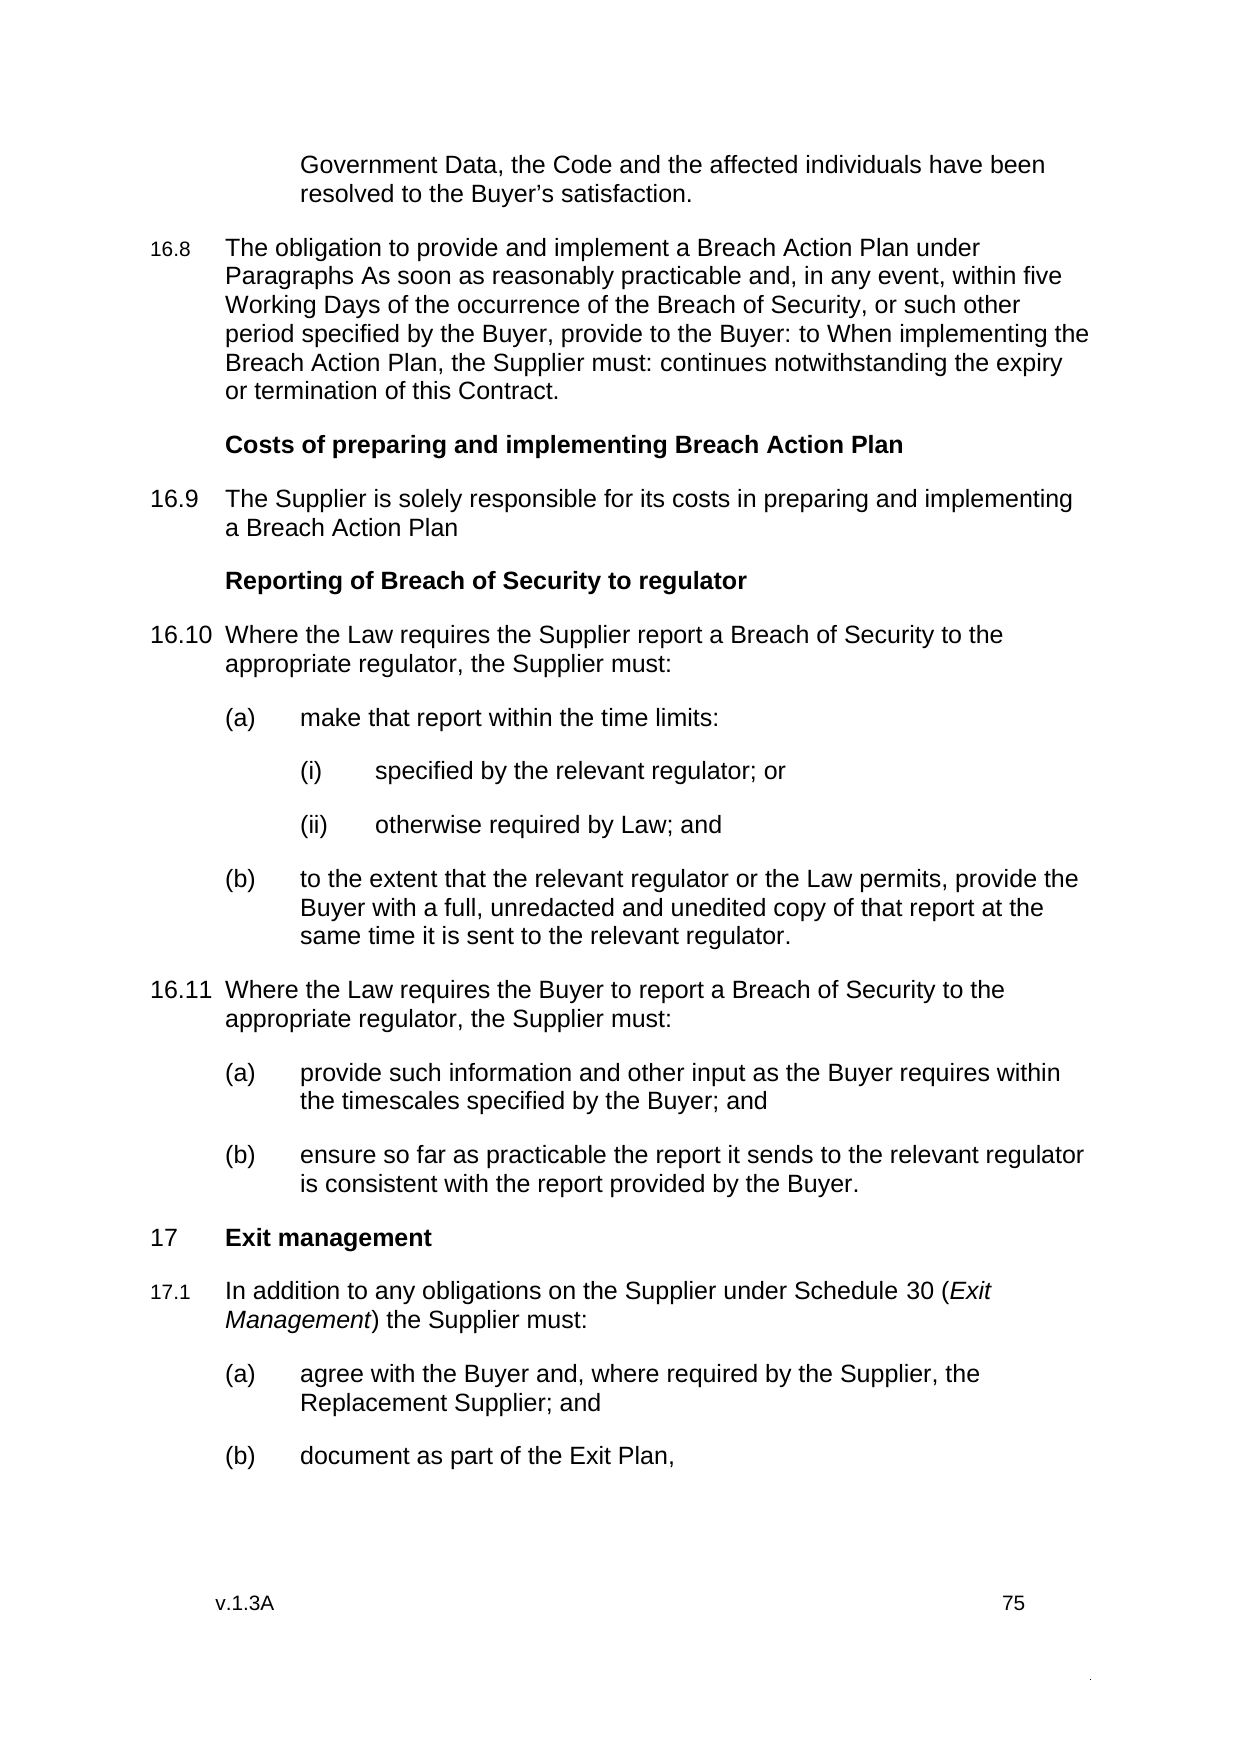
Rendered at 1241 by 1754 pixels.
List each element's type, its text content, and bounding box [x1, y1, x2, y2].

list Government Data, the Code and the affected individuals have been resolved to the Buyer’s satisfaction. [225, 150, 1091, 207]
list ensure so far as practicable the report it sends to the relevant regulator is consistent with the report provided by the Buyer. [225, 1140, 1091, 1197]
list specified by the relevant regulator; or [300, 756, 1091, 785]
list otherwise required by Law; and [300, 810, 1091, 839]
list Exit management [150, 1222, 1091, 1251]
list agree with the Buyer and, where required by the Supplier, the Replacement Supplier; and [225, 1359, 1091, 1416]
list to the extent that the relevant regulator or the Law permits, provide the Buyer with a full, unredacted and unedited copy of that report at the same time it is sent to the relevant regulator. [225, 864, 1091, 950]
list Where the Law requires the Buyer to report a Breach of Security to the appropriate regulator, the Supplier must: [150, 975, 1091, 1032]
list make that report within the time limits: [225, 702, 1091, 731]
text Costs of preparing and implementing Breach Action Plan [225, 430, 1091, 459]
list The Supplier is solely responsible for its costs in preparing and implementing a Breach Action Plan [150, 484, 1091, 541]
list Where the Law requires the Supplier report a Breach of Security to the appropriate regulator, the Supplier must: [150, 620, 1091, 677]
text Reporting of Breach of Security to regulator [225, 566, 1091, 595]
list The obligation to provide and implement a Breach Action Plan under Paragraphs 16.3 to 16.7 continues notwithstanding the expiry or termination of this Contract. [150, 232, 1091, 405]
list provide such information and other input as the Buyer requires within the timescales specified by the Buyer; and [225, 1057, 1091, 1115]
list document as part of the Exit Plan, [225, 1441, 1091, 1470]
list In addition to any obligations on the Supplier under Schedule 30 (Exit Management) the Supplier must: [150, 1276, 1091, 1334]
